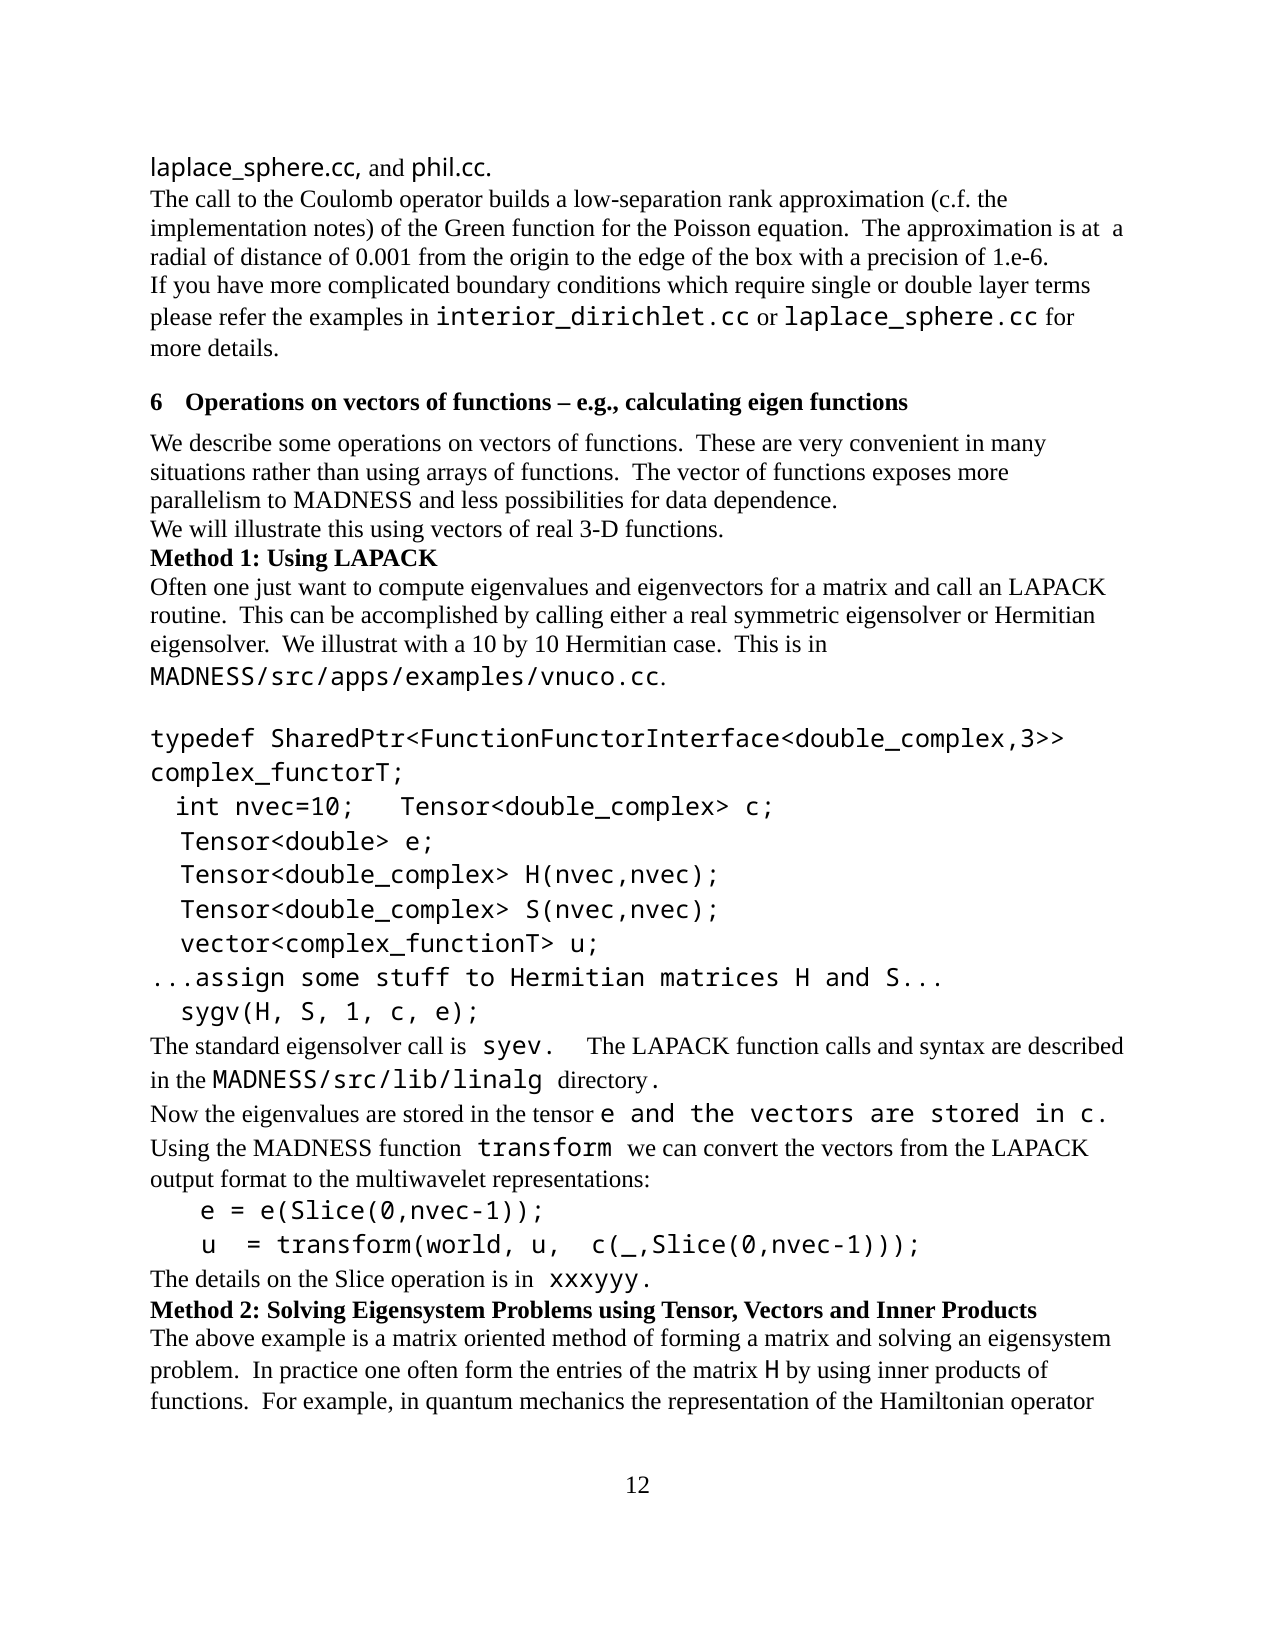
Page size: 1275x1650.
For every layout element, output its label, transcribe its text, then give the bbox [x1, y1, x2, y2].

text laplace_sphere.cc, and phil.cc. [150, 150, 1125, 184]
text The above example is a matrix oriented method of forming a matrix and solving an eigensystem problem. In practice one often form the entries of the matrix H by using inner products of functions. For example, in quantum mechanics the representation of the Hamiltonian operator [150, 1323, 1125, 1415]
text u = transform(world, u, c(_,Slice(0,nvec-1))); [150, 1227, 1125, 1261]
text int nvec=10; Tensor<double_complex> c; [150, 789, 1125, 823]
text Using the MADNESS function transform we can convert the vectors from the LAPACK output format to the multiwavelet representations: [150, 1130, 1125, 1192]
text Method 1: Using LAPACK [150, 543, 1125, 572]
text Method 2: Solving Eigensystem Problems using Tensor, Vectors and Inner Products [150, 1295, 1125, 1323]
text typedef SharedPtr<FunctionFunctorInterface<double_complex,3>> complex_functorT; [150, 721, 1125, 789]
text sygv(H, S, 1, c, e); [150, 993, 1125, 1027]
subtitle Operations on vectors of functions – e.g., calculating eigen functions [150, 387, 1125, 416]
text The details on the Slice operation is in xxxyyy. [150, 1261, 1125, 1295]
text Now the eigenvalues are stored in the tensor e and the vectors are stored in c. [150, 1096, 1125, 1130]
text Tensor<double_complex> H(nvec,nvec); [150, 857, 1125, 891]
text vector<complex_functionT> u; [150, 925, 1125, 959]
text e = e(Slice(0,nvec-1)); [150, 1192, 1125, 1227]
text Tensor<double_complex> S(nvec,nvec); [150, 891, 1125, 925]
text Often one just want to compute eigenvalues and eigenvectors for a matrix and call an LAPACK routine. This can be accomplished by calling either a real symmetric eigensolver or Hermitian eigensolver. We illustrat with a 10 by 10 Hermitian case. This is in MADNESS/src/apps/examples/vnuco.cc. [150, 572, 1125, 692]
text ...assign some stuff to Hermitian matrices H and S... [150, 959, 1125, 993]
text We will illustrate this using vectors of real 3-D functions. [150, 514, 1125, 543]
text We describe some operations on vectors of functions. These are very convenient in many situations rather than using arrays of functions. The vector of functions exposes more parallelism to MADNESS and less possibilities for data dependence. [150, 428, 1125, 514]
text Tensor<double> e; [150, 823, 1125, 857]
text The call to the Coulomb operator builds a low-separation rank approximation (c.f. the implementation notes) of the Green function for the Poisson equation. The approximation is at a radial of distance of 0.001 from the origin to the edge of the box with a precision of 1.e-6. [150, 184, 1125, 270]
text The standard eigensolver call is syev. The LAPACK function calls and syntax are described in the MADNESS/src/lib/linalg directory. [150, 1027, 1125, 1096]
text If you have more complicated boundary conditions which require single or double layer terms please refer the examples in interior_dirichlet.cc or laplace_sphere.cc for more details. [150, 270, 1125, 362]
